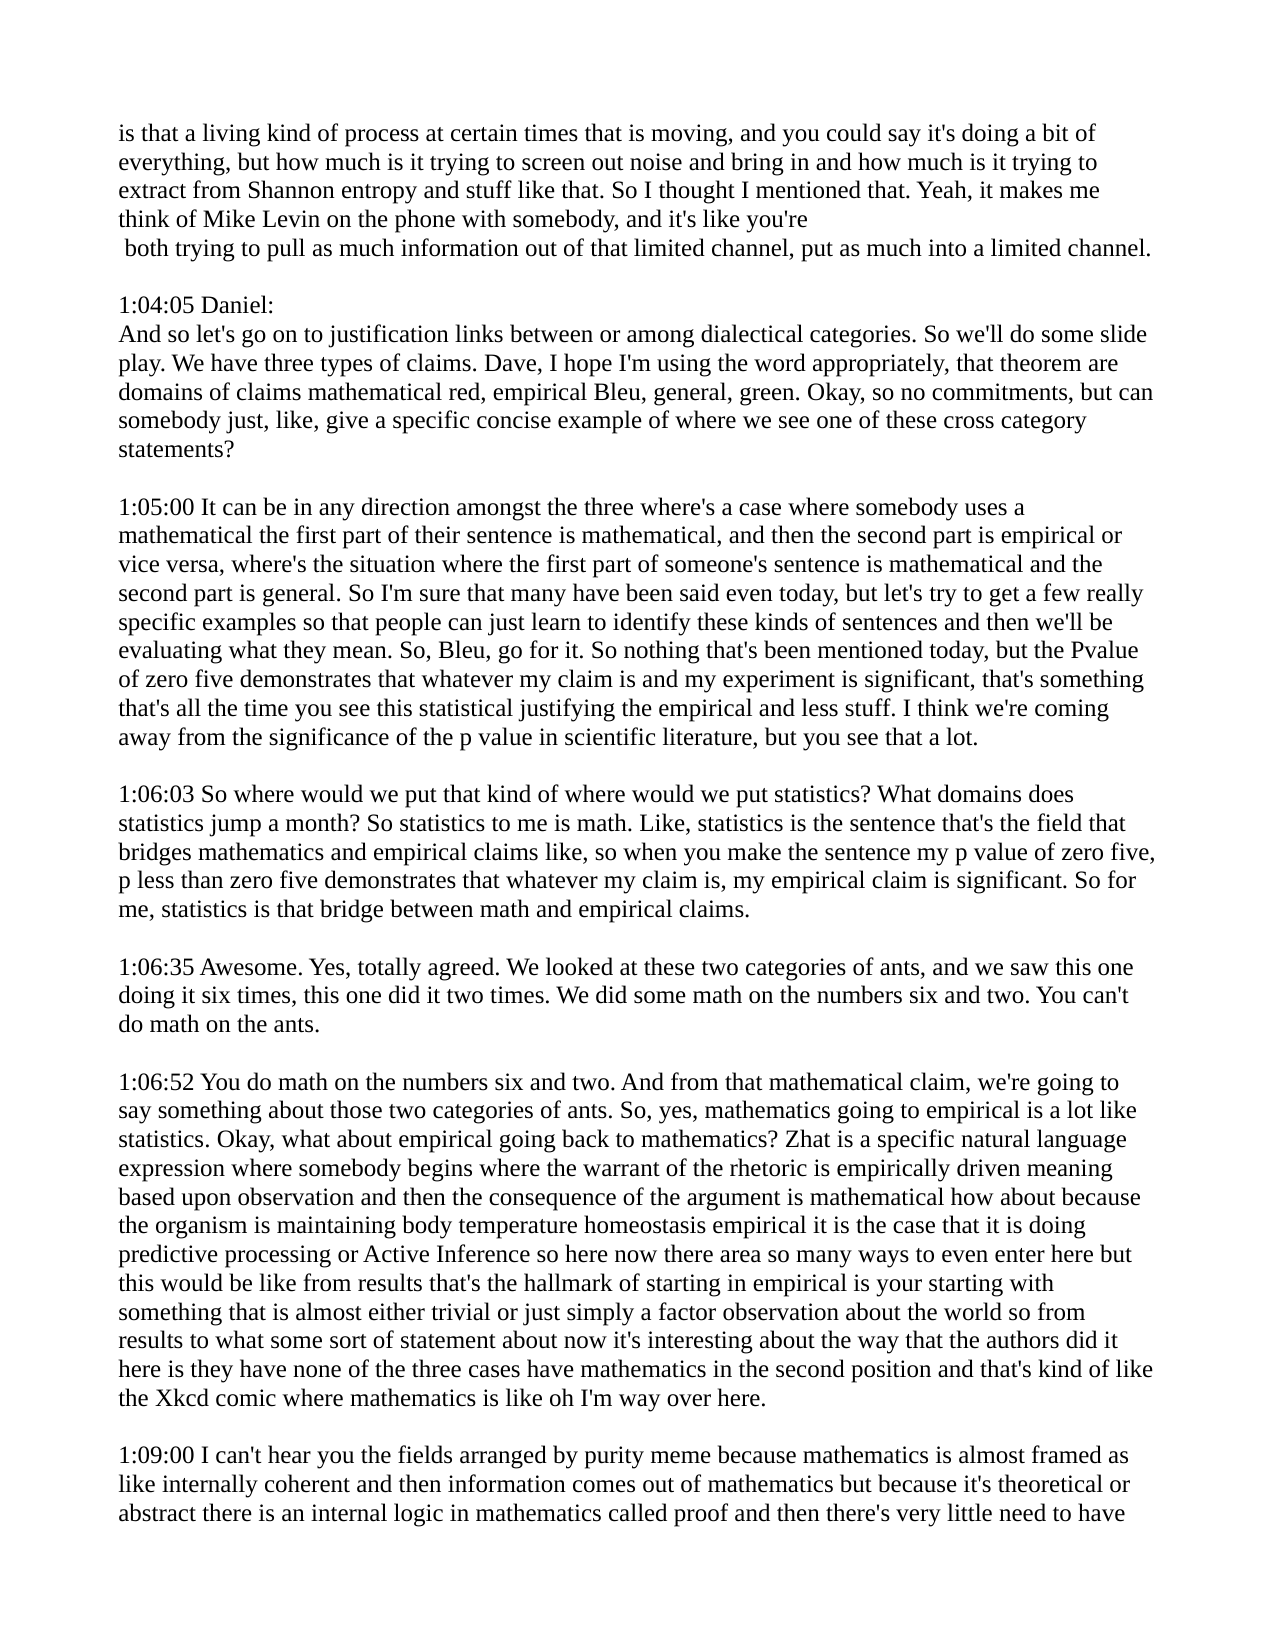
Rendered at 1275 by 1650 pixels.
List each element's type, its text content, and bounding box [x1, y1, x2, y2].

text is that a living kind of process at certain times that is moving, and you could say it's doing a bit of everything, but how much is it trying to screen out noise and bring in and how much is it trying to extract from Shannon entropy and stuff like that. So I thought I mentioned that. Yeah, it makes me think of Mike Levin on the phone with somebody, and it's like you're [118, 118, 1157, 233]
text both trying to pull as much information out of that limited channel, put as much into a limited channel. 1:04:05 Daniel: And so let's go on to justification links between or among dialectical categories. So we'll do some slide play. We have three types of claims. Dave, I hope I'm using the word appropriately, that theorem are domains of claims mathematical red, empirical Bleu, general, green. Okay, so no commitments, but can somebody just, like, give a specific concise example of where we see one of these cross category statements? 1:05:00 It can be in any direction amongst the three where's a case where somebody uses a mathematical the first part of their sentence is mathematical, and then the second part is empirical or vice versa, where's the situation where the first part of someone's sentence is mathematical and the second part is general. So I'm sure that many have been said even today, but let's try to get a few really specific examples so that people can just learn to identify these kinds of sentences and then we'll be evaluating what they mean. So, Bleu, go for it. So nothing that's been mentioned today, but the Pvalue of zero five demonstrates that whatever my claim is and my experiment is significant, that's something that's all the time you see this statistical justifying the empirical and less stuff. I think we're coming away from the significance of the p value in scientific literature, but you see that a lot. 1:06:03 So where would we put that kind of where would we put statistics? What domains does statistics jump a month? So statistics to me is math. Like, statistics is the sentence that's the field that bridges mathematics and empirical claims like, so when you make the sentence my p value of zero five, p less than zero five demonstrates that whatever my claim is, my empirical claim is significant. So for me, statistics is that bridge between math and empirical claims. 1:06:35 Awesome. Yes, totally agreed. We looked at these two categories of ants, and we saw this one doing it six times, this one did it two times. We did some math on the numbers six and two. You can't do math on the ants. 1:06:52 You do math on the numbers six and two. And from that mathematical claim, we're going to say something about those two categories of ants. So, yes, mathematics going to empirical is a lot like statistics. Okay, what about empirical going back to mathematics? Zhat is a specific natural language expression where somebody begins where the warrant of the rhetoric is empirically driven meaning based upon observation and then the consequence of the argument is mathematical how about because the organism is maintaining body temperature homeostasis empirical it is the case that it is doing predictive processing or Active Inference so here now there area so many ways to even enter here but this would be like from results that's the hallmark of starting in empirical is your starting with something that is almost either trivial or just simply a factor observation about the world so from results to what some sort of statement about now it's interesting about the way that the authors did it here is they have none of the three cases have mathematics in the second position and that's kind of like the Xkcd comic where mathematics is like oh I'm way over here. 1:09:00 I can't hear you the fields arranged by purity meme because mathematics is almost framed as like internally coherent and then information comes out of mathematics but because it's theoretical or abstract there is an internal logic in mathematics called proof and then there's very little need to have [118, 233, 1157, 1527]
